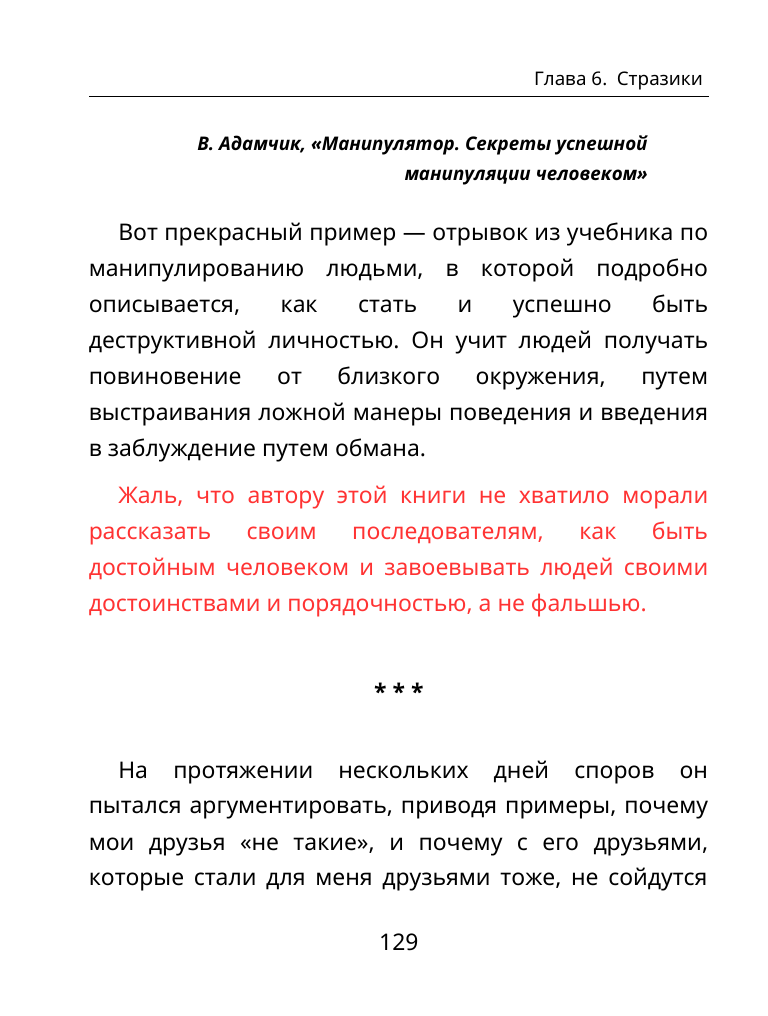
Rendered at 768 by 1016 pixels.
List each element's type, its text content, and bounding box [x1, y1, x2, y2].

text На протяжении нескольких дней споров он пытался аргументировать, приводя примеры, почему мои друзья «не такие», и почему с его друзьями, которые стали для меня друзьями тоже, не сойдутся [88, 753, 709, 893]
text Вот прекрасный пример — отрывок из учебника по манипулированию людьми, в которой подробно описывается, как стать и успешно быть деструктивной личностью. Он учит людей получать повиновение от близкого окружения, путем выстраивания ложной манеры поведения и введения в заблуждение путем обмана. [88, 216, 709, 463]
text В. Адамчик, «Манипулятор. Секреты успешной манипуляции человеком» [148, 126, 649, 186]
subtitle * * * [88, 676, 709, 707]
text Жаль, что автору этой книги не хватило морали рассказать своим последователям, как быть достойным человеком и завоевывать людей своими достоинствами и порядочностью, а не фальшью. [88, 479, 709, 618]
